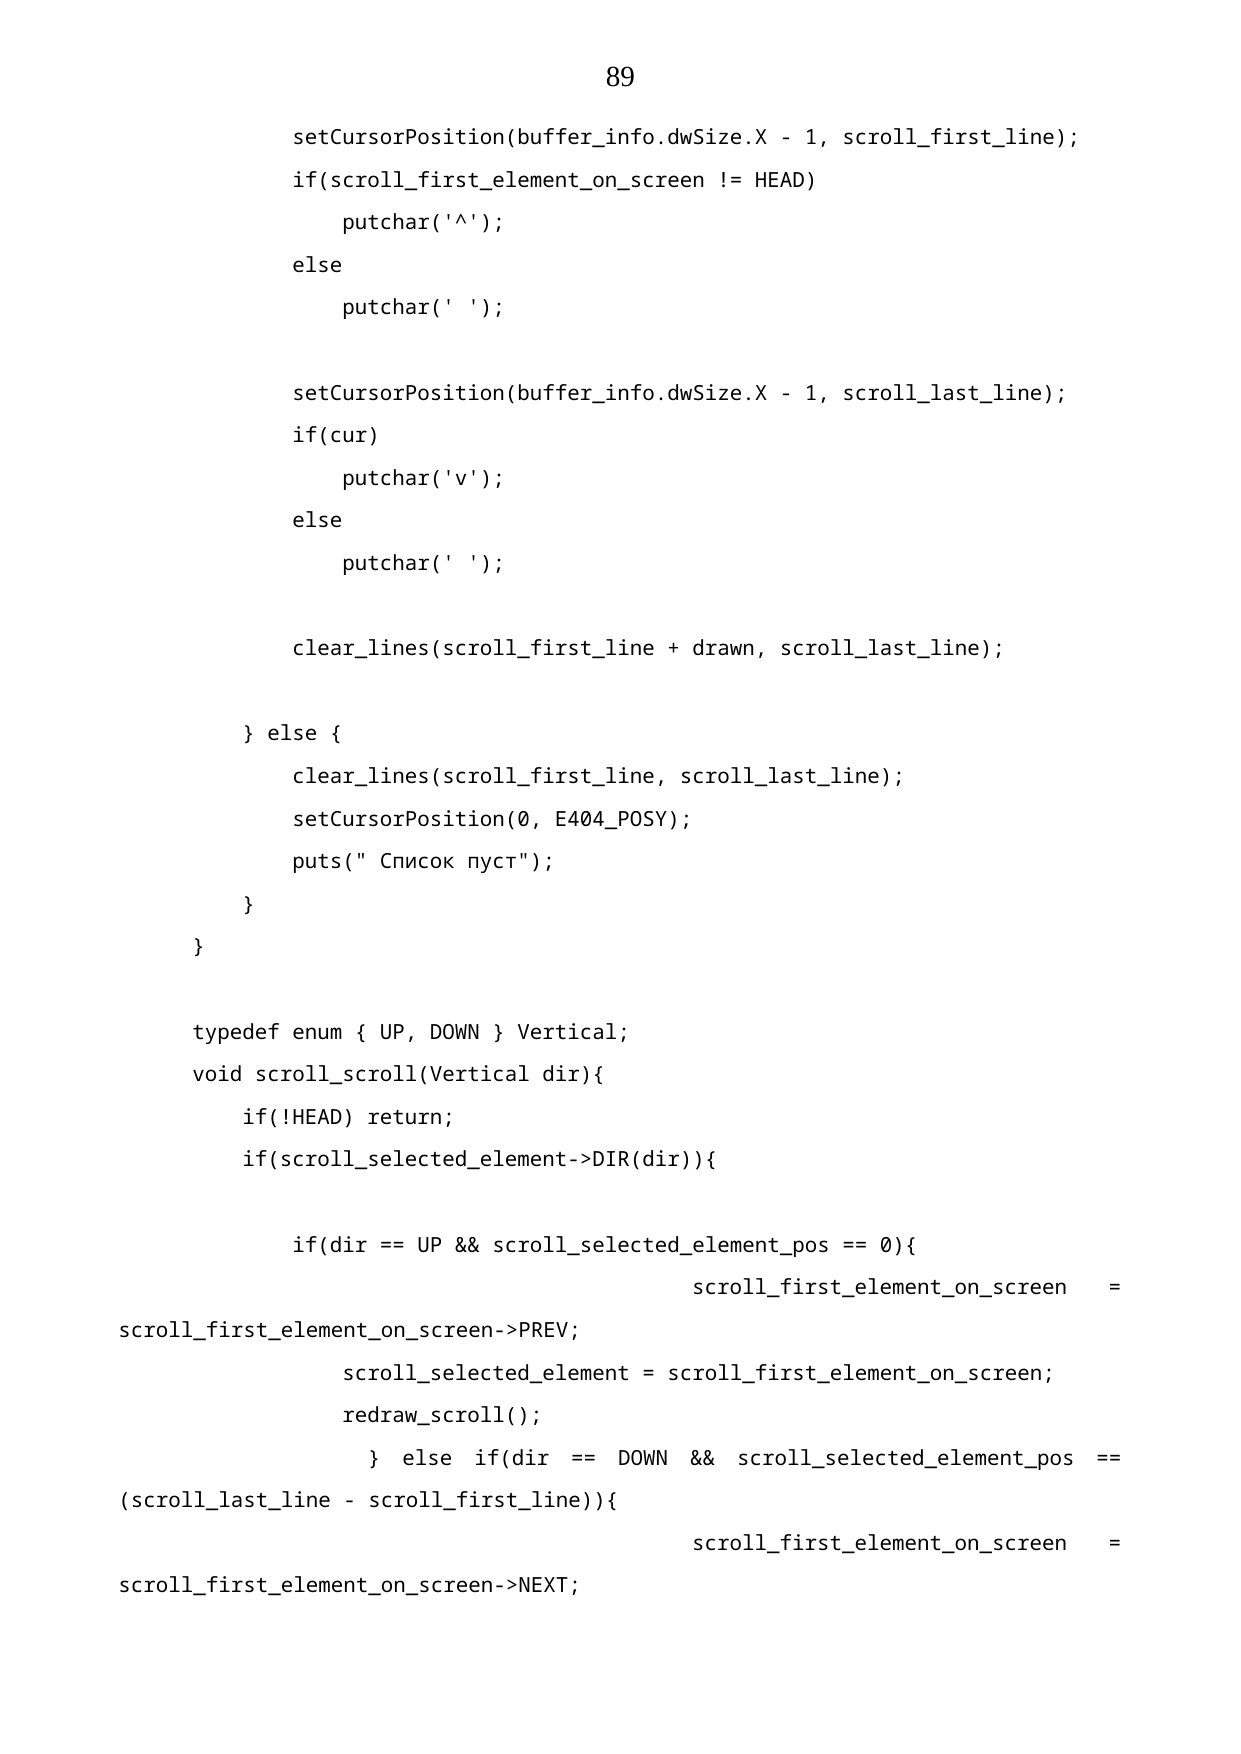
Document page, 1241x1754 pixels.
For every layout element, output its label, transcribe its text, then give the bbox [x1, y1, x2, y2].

text scroll_selected_element = scroll_first_element_on_screen; [118, 1358, 1122, 1386]
text putchar(' '); [118, 548, 1122, 577]
text scroll_first_element_on_screen = scroll_first_element_on_screen->PREV; [118, 1272, 1122, 1343]
text } else if(dir == DOWN && scroll_selected_element_pos == (scroll_last_line - scroll_first_line)){ [118, 1443, 1122, 1514]
text if(scroll_selected_element->DIR(dir)){ [118, 1144, 1122, 1173]
text scroll_first_element_on_screen = scroll_first_element_on_screen->NEXT; [118, 1528, 1122, 1599]
text clear_lines(scroll_first_line + drawn, scroll_last_line); [118, 633, 1122, 662]
text if(scroll_first_element_on_screen != HEAD) [118, 165, 1122, 193]
text redraw_scroll(); [118, 1400, 1122, 1429]
text setCursorPosition(buffer_info.dwSize.X - 1, scroll_last_line); [118, 378, 1122, 406]
text setCursorPosition(0, E404_POSY); [118, 804, 1122, 832]
text putchar('v'); [118, 463, 1122, 491]
text if(dir == UP && scroll_selected_element_pos == 0){ [118, 1230, 1122, 1258]
text setCursorPosition(buffer_info.dwSize.X - 1, scroll_first_line); [118, 122, 1122, 151]
text puts(" Список пуст"); [118, 846, 1122, 875]
text if(!HEAD) return; [118, 1102, 1122, 1130]
text putchar('^'); [118, 207, 1122, 236]
text } [118, 889, 1122, 917]
text typedef enum { UP, DOWN } Vertical; [118, 1017, 1122, 1045]
text clear_lines(scroll_first_line, scroll_last_line); [118, 761, 1122, 789]
text if(cur) [118, 420, 1122, 449]
text void scroll_scroll(Vertical dir){ [118, 1059, 1122, 1088]
text } else { [118, 718, 1122, 747]
text else [118, 250, 1122, 278]
text else [118, 506, 1122, 534]
text } [118, 932, 1122, 960]
text putchar(' '); [118, 292, 1122, 321]
